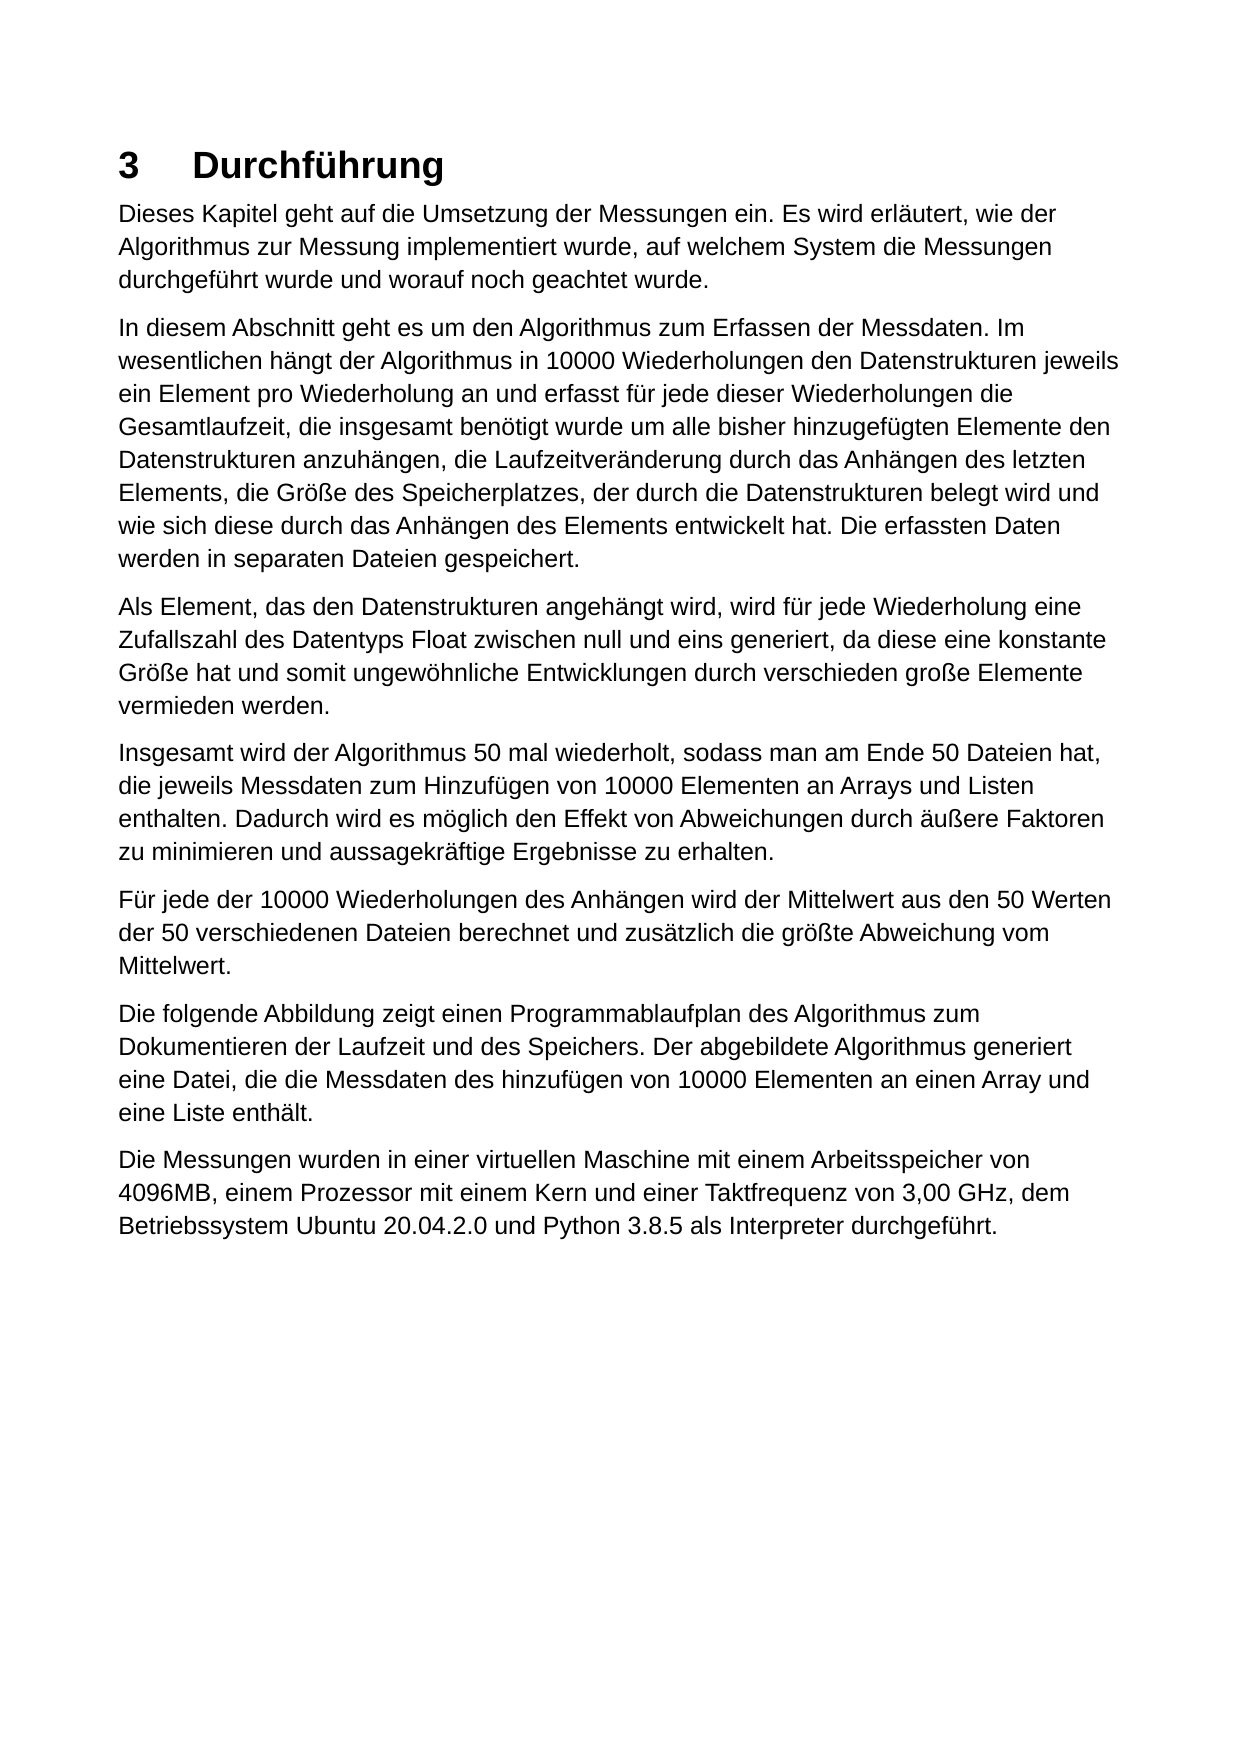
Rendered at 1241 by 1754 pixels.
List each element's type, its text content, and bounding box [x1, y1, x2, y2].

text Insgesamt wird der Algorithmus 50 mal wiederholt, sodass man am Ende 50 Dateien hat, die jeweils Messdaten zum Hinzufügen von 10000 Elementen an Arrays und Listen enthalten. Dadurch wird es möglich den Effekt von Abweichungen durch äußere Faktoren zu minimieren und aussagekräftige Ergebnisse zu erhalten. [118, 738, 1122, 866]
text Als Element, das den Datenstrukturen angehängt wird, wird für jede Wiederholung eine Zufallszahl des Datentyps Float zwischen null und eins generiert, da diese eine konstante Größe hat und somit ungewöhnliche Entwicklungen durch verschieden große Elemente vermieden werden. [118, 592, 1122, 719]
text Die folgende Abbildung zeigt einen Programmablaufplan des Algorithmus zum Dokumentieren der Laufzeit und des Speichers. Der abgebildete Algorithmus generiert eine Datei, die die Messdaten des hinzufügen von 10000 Elementen an einen Array und eine Liste enthält. [118, 999, 1122, 1126]
subtitle 3 Durchführung [118, 143, 1122, 187]
text Für jede der 10000 Wiederholungen des Anhängen wird der Mittelwert aus den 50 Werten der 50 verschiedenen Dateien berechnet und zusätzlich die größte Abweichung vom Mittelwert. [118, 885, 1122, 980]
text In diesem Abschnitt geht es um den Algorithmus zum Erfassen der Messdaten. Im wesentlichen hängt der Algorithmus in 10000 Wiederholungen den Datenstrukturen jeweils ein Element pro Wiederholung an und erfasst für jede dieser Wiederholungen die Gesamtlaufzeit, die insgesamt benötigt wurde um alle bisher hinzugefügten Elemente den Datenstrukturen anzuhängen, die Laufzeitveränderung durch das Anhängen des letzten Elements, die Größe des Speicherplatzes, der durch die Datenstrukturen belegt wird und wie sich diese durch das Anhängen des Elements entwickelt hat. Die erfassten Daten werden in separaten Dateien gespeichert. [118, 313, 1122, 573]
text Die Messungen wurden in einer virtuellen Maschine mit einem Arbeitsspeicher von 4096MB, einem Prozessor mit einem Kern und einer Taktfrequenz von 3,00 GHz, dem Betriebssystem Ubuntu 20.04.2.0 und Python 3.8.5 als Interpreter durchgeführt. [118, 1145, 1122, 1240]
text Dieses Kapitel geht auf die Umsetzung der Messungen ein. Es wird erläutert, wie der Algorithmus zur Messung implementiert wurde, auf welchem System die Messungen durchgeführt wurde und worauf noch geachtet wurde. [118, 199, 1122, 294]
